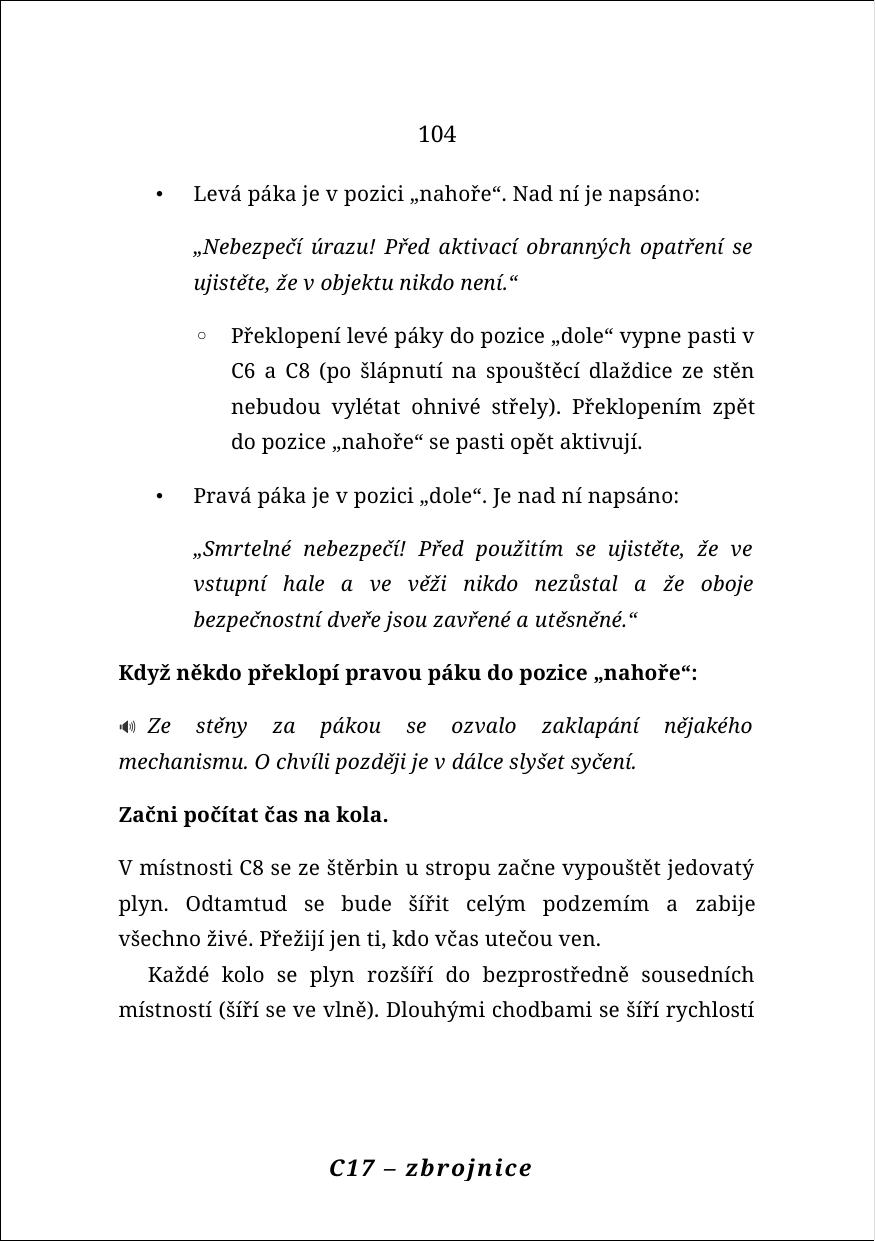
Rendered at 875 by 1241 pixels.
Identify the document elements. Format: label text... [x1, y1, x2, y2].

text V místnosti C8 se ze štěrbin u stropu začne vypouštět jedovatý plyn. Odtamtud se bude šířit celým podzemím a⁠ zabije všechno živé. Přežijí jen ti, kdo včas utečou ven. Každé kolo se plyn rozšíří do bezprostředně sousedních místností (šíří se ve vlně). Dlouhými chodbami se šíří rychlostí [118, 853, 756, 1024]
list Překlopení levé páky do pozice „dole“ vypne pasti v⁠ C6 a⁠ C8 (po šlápnutí na spouštěcí dlaždice ze stěn nebudou vylétat ohnivé střely). Překlopením zpět do pozice „nahoře“ se pasti opět aktivují. [193, 321, 756, 456]
text Když někdo překlopí pravou páku do pozice „nahoře“: [118, 658, 756, 687]
list „Nebezpečí úrazu! Před aktivací obranných opatření se ujistěte, že v⁠ objektu nikdo není.“ [156, 232, 756, 296]
list Pravá páka je v⁠ pozici „dole“. Je nad ní napsáno: [156, 481, 756, 509]
list „Smrtelné nebezpečí! Před použitím se ujistěte, že ve vstupní hale a⁠ ve věži nikdo nezůstal a⁠ že oboje bezpečnostní dveře jsou zavřené a⁠ utěsněné.“ [156, 534, 756, 633]
list Levá páka je v⁠ pozici „nahoře“. Nad ní je napsáno: [156, 179, 756, 207]
text 🔊 Ze stěny za pákou se ozvalo zaklapání nějakého mechanismu. O⁠ chvíli později je v⁠ dálce slyšet syčení. [118, 711, 756, 775]
text Začni počítat čas na kola. [118, 800, 756, 829]
